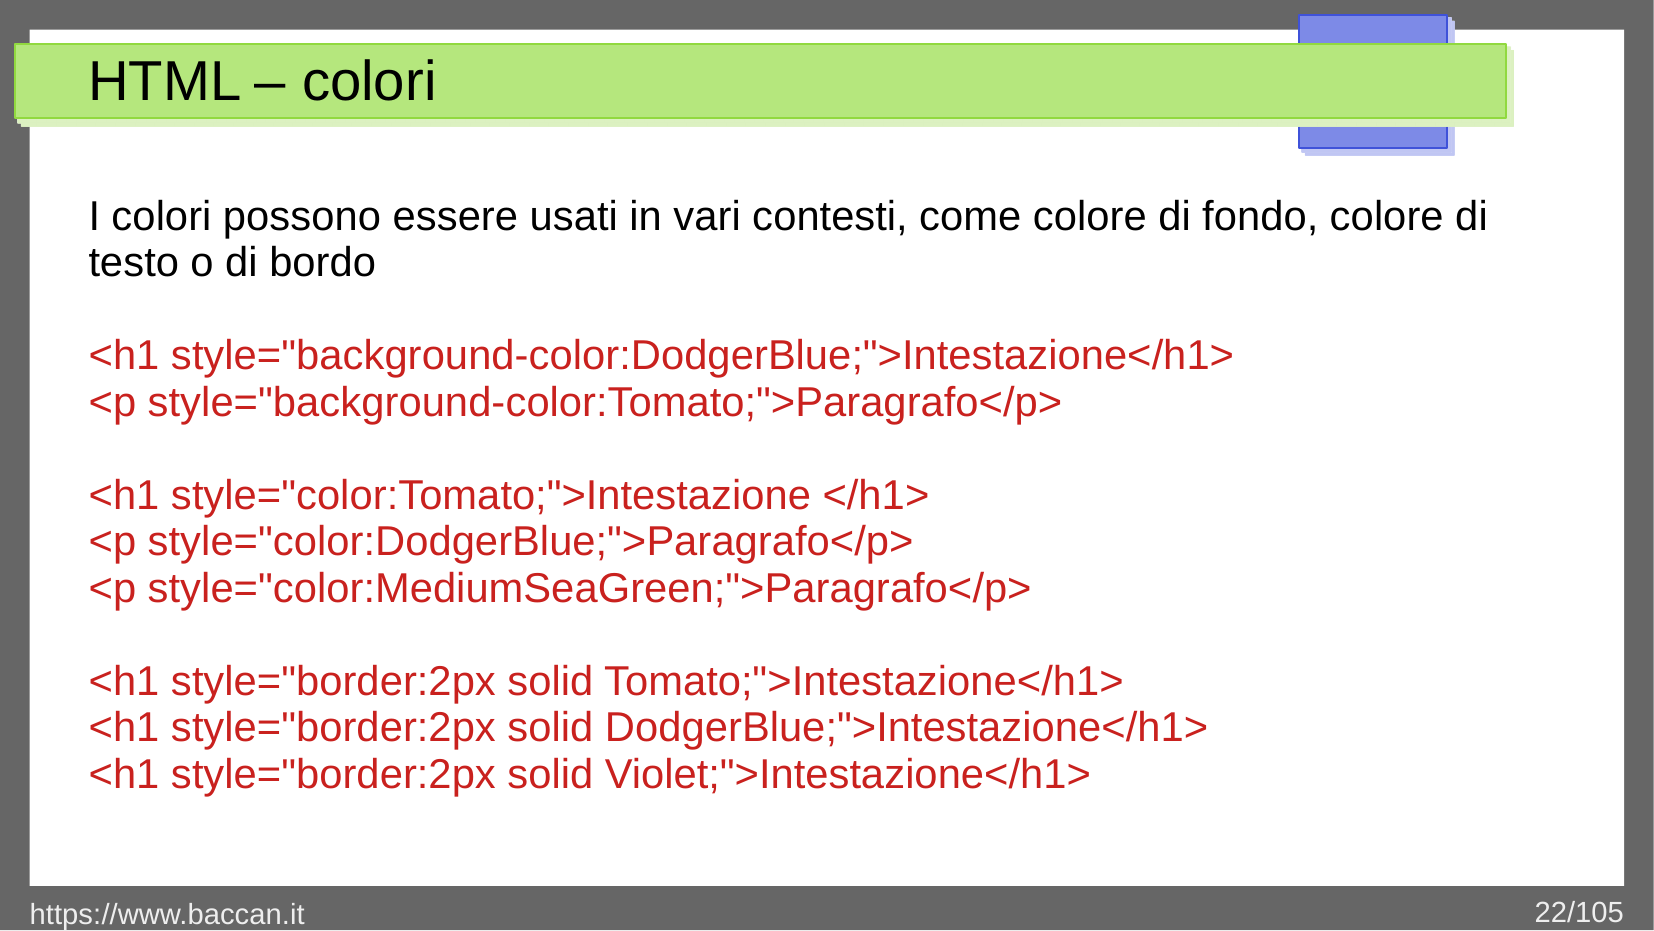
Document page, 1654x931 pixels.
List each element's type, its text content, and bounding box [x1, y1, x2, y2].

text_box I colori possono essere usati in vari contesti, come colore di fondo, colore di testo o di bordo <h1 style="background-color:DodgerBlue;">Intestazione</h1> <p style="background-color:Tomato;">Paragrafo</p> <h1 style="color:Tomato;">Intestazione </h1> <p style="color:DodgerBlue;">Paragrafo</p> <p style="color:MediumSeaGreen;">Paragrafo</p> <h1 style="border:2px solid Tomato;">Intestazione</h1> <h1 style="border:2px solid DodgerBlue;">Intestazione</h1> <h1 style="border:2px solid Violet;">Intestazione</h1> [88, 169, 1565, 821]
title HTML – colori [88, 44, 1506, 119]
